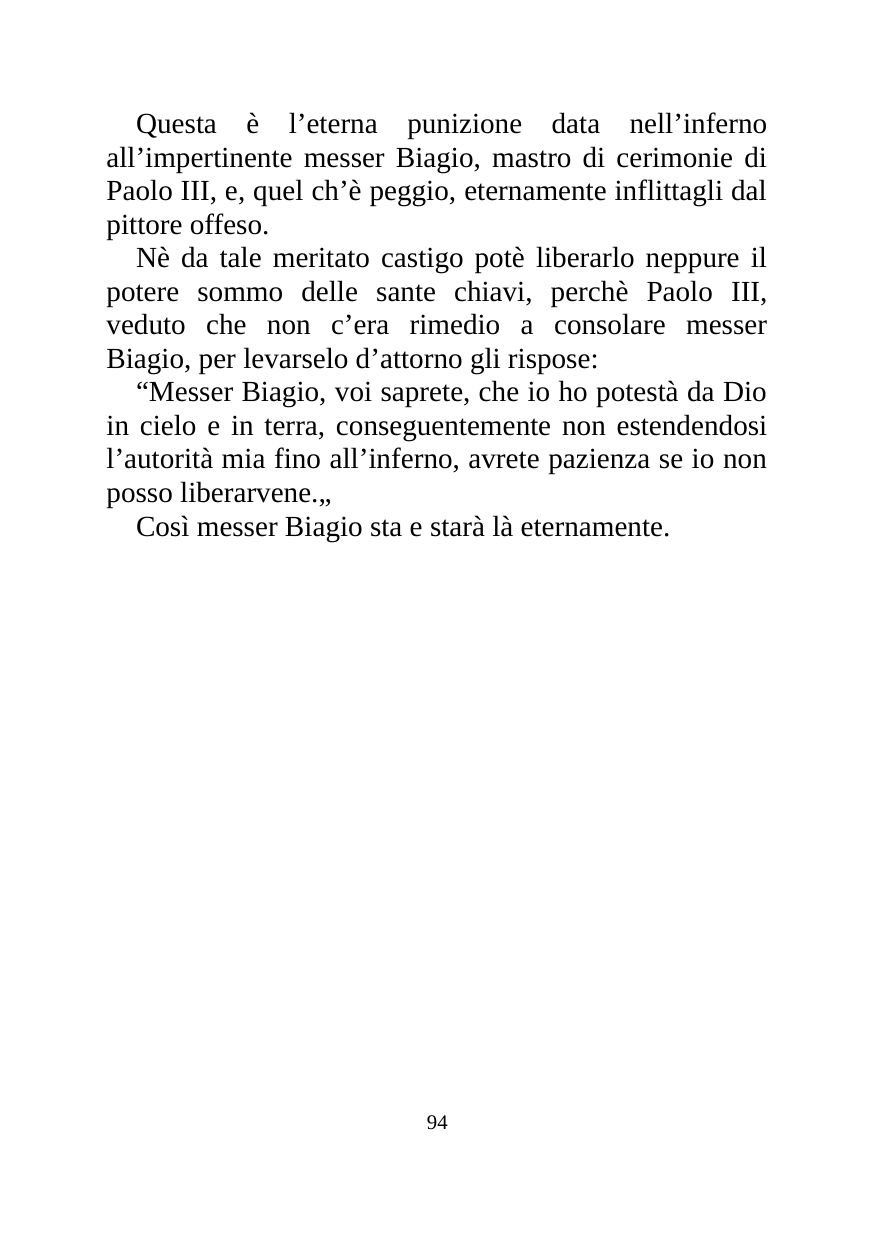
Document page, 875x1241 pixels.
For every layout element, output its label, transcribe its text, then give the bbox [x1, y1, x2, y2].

text “Messer Biagio, voi saprete, che io ho potestà da Dio in cielo e in terra, conseguentemente non estendendosi l’autorità mia fino all’inferno, avrete pazienza se io non posso liberarvene.„ [106, 374, 768, 509]
text Nè da tale meritato castigo potè liberarlo neppure il potere sommo delle sante chiavi, perchè Paolo III, veduto che non c’era rimedio a consolare messer Biagio, per levarselo d’attorno gli rispose: [106, 240, 768, 374]
text Questa è l’eterna punizione data nell’inferno all’impertinente messer Biagio, mastro di cerimonie di Paolo III, e, quel ch’è peggio, eternamente inflittagli dal pittore offeso. [106, 106, 768, 240]
text Così messer Biagio sta e starà là eternamente. [106, 509, 768, 542]
